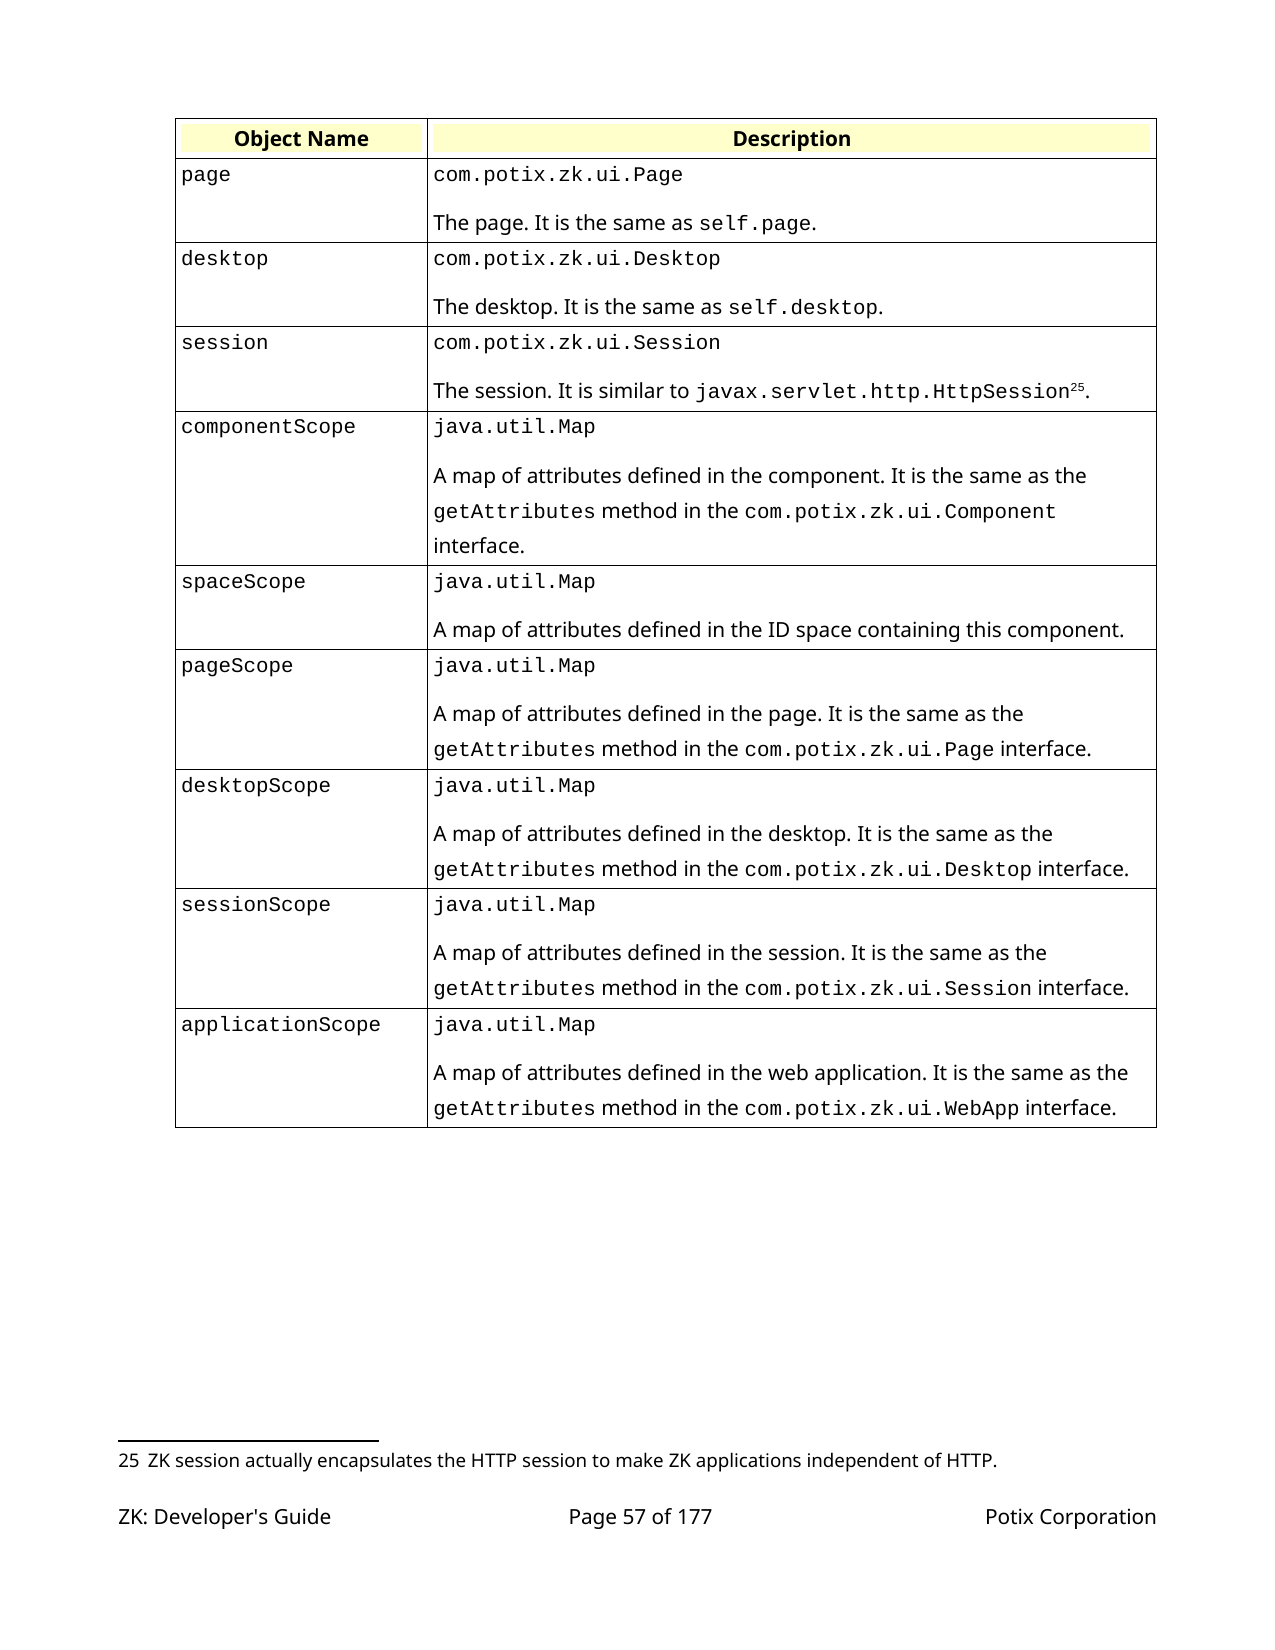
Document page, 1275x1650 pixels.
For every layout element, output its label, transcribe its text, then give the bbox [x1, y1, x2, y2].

table_cell java.util.Map A map of attributes defined in the component. It is the same as the getAttributes method in the com.potix.zk.ui.Component interface. [428, 412, 1156, 565]
table_cell componentScope [176, 412, 427, 565]
table_cell spaceScope [176, 566, 427, 649]
table_cell com.potix.zk.ui.Page The page. It is the same as self.page. [428, 159, 1156, 242]
table_header Description [428, 119, 1156, 158]
table_cell java.util.Map A map of attributes defined in the page. It is the same as the getAttributes method in the com.potix.zk.ui.Page interface. [428, 650, 1156, 769]
table_cell session [176, 327, 427, 411]
table_header Object Name [176, 119, 427, 158]
table_cell java.util.Map A map of attributes defined in the desktop. It is the same as the getAttributes method in the com.potix.zk.ui.Desktop interface. [428, 770, 1156, 888]
table_cell java.util.Map A map of attributes defined in the web application. It is the same as the getAttributes method in the com.potix.zk.ui.WebApp interface. [428, 1009, 1156, 1127]
table_cell com.potix.zk.ui.Desktop The desktop. It is the same as self.desktop. [428, 243, 1156, 326]
table_cell desktop [176, 243, 427, 326]
table_cell com.potix.zk.ui.Session The session. It is similar to javax.servlet.http.HttpSession. [428, 327, 1156, 411]
table_cell pageScope [176, 650, 427, 769]
table_cell desktopScope [176, 770, 427, 888]
table_cell sessionScope [176, 889, 427, 1008]
table_cell java.util.Map A map of attributes defined in the ID space containing this component. [428, 566, 1156, 649]
table_cell applicationScope [176, 1009, 427, 1127]
table_cell java.util.Map A map of attributes defined in the session. It is the same as the getAttributes method in the com.potix.zk.ui.Session interface. [428, 889, 1156, 1008]
table_cell page [176, 159, 427, 242]
